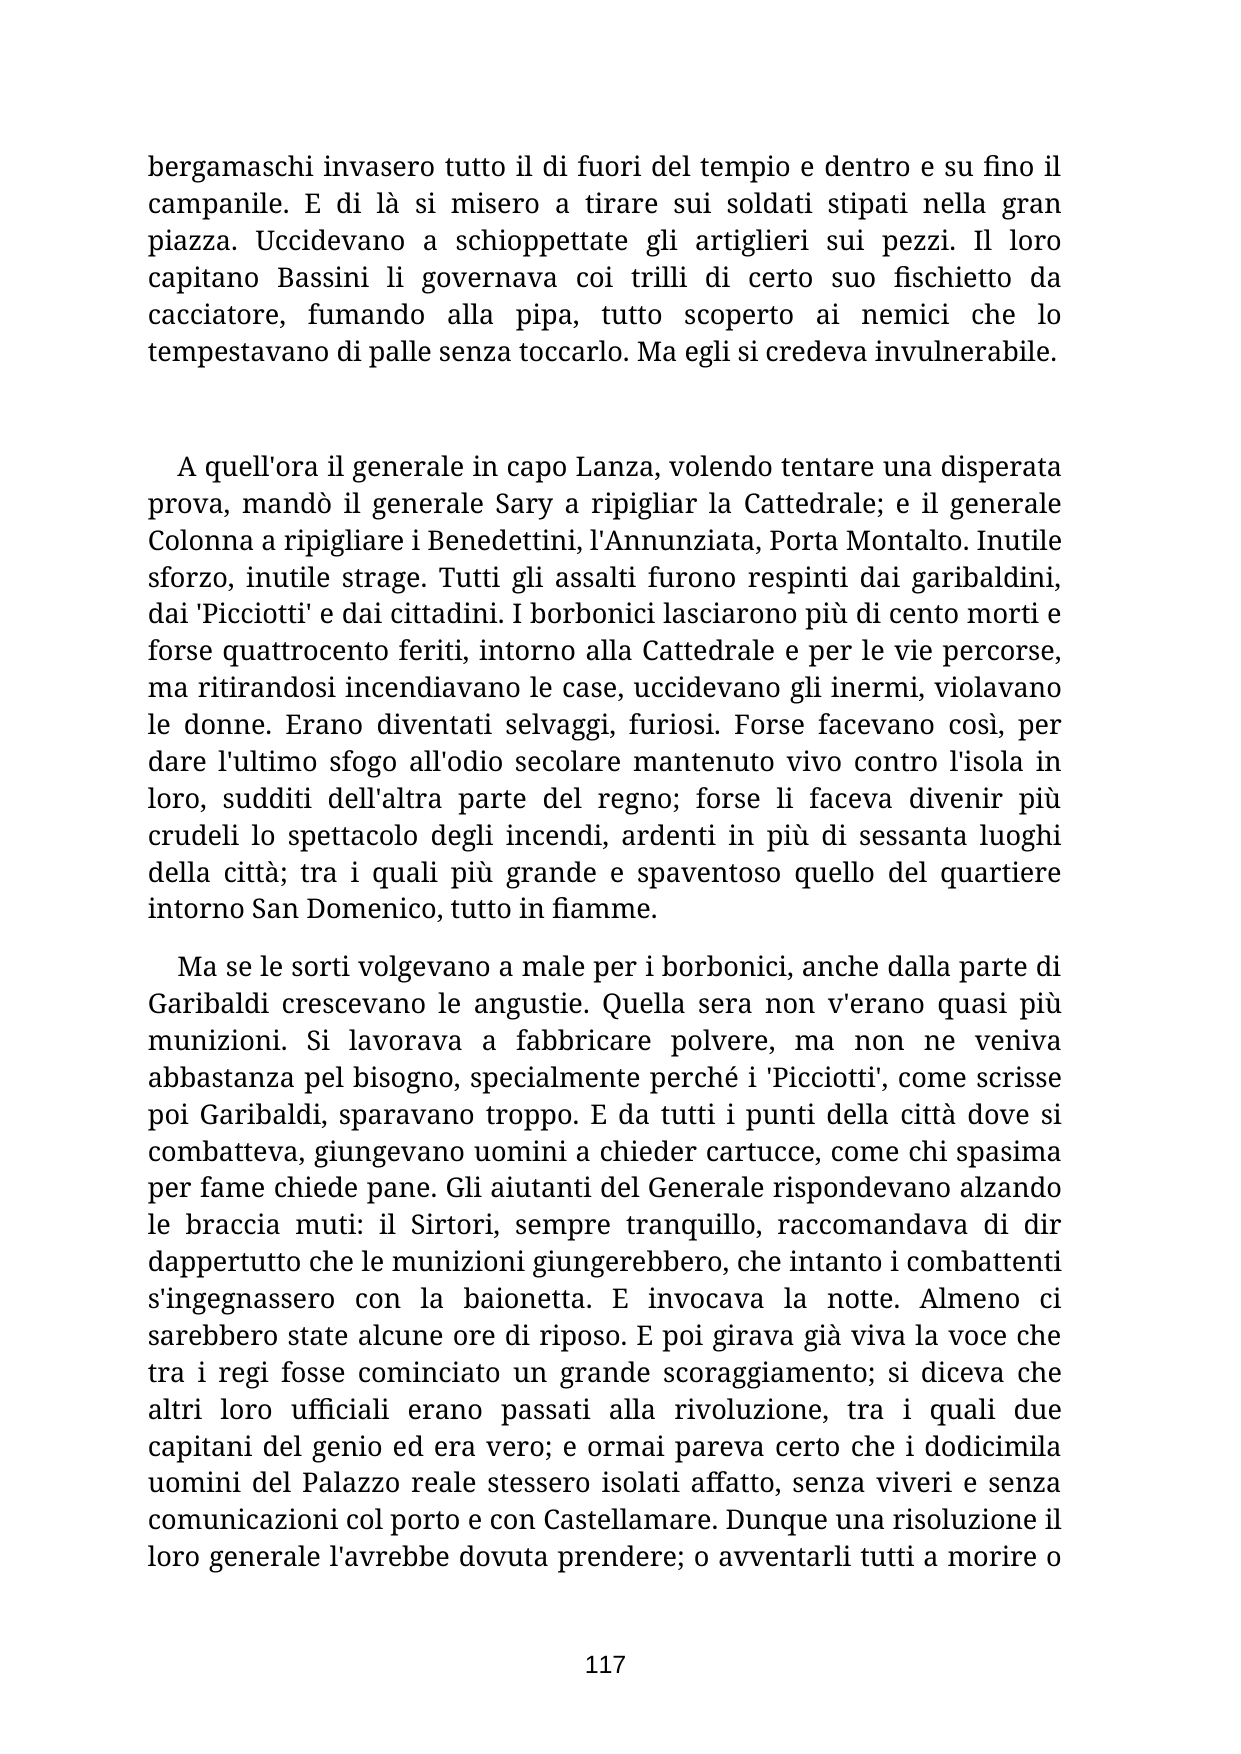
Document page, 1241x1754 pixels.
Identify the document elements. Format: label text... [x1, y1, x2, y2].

text A quell'ora il generale in capo Lanza, volendo tentare una disperata prova, mandò il generale Sary a ripigliar la Cattedrale; e il generale Colonna a ripigliare i Benedettini, l'Annunziata, Porta Montalto. Inutile sforzo, inutile strage. Tutti gli assalti furono respinti dai garibaldini, dai 'Picciotti' e dai cittadini. I borbonici lasciarono più di cento morti e forse quattrocento feriti, intorno alla Cattedrale e per le vie percorse, ma ritirandosi incendiavano le case, uccidevano gli inermi, violavano le donne. Erano diventati selvaggi, furiosi. Forse facevano così, per dare l'ultimo sfogo all'odio secolare mantenuto vivo contro l'isola in loro, sudditi dell'altra parte del regno; forse li faceva divenir più crudeli lo spettacolo degli incendi, ardenti in più di sessanta luoghi della città; tra i quali più grande e spaventoso quello del quartiere intorno San Domenico, tutto in fiamme. [148, 447, 1063, 927]
text Ma se le sorti volgevano a male per i borbonici, anche dalla parte di Garibaldi crescevano le angustie. Quella sera non v'erano quasi più munizioni. Si lavorava a fabbricare polvere, ma non ne veniva abbastanza pel bisogno, specialmente perché i 'Picciotti', come scrisse poi Garibaldi, sparavano troppo. E da tutti i punti della città dove si combatteva, giungevano uomini a chieder cartucce, come chi spasima per fame chiede pane. Gli aiutanti del Generale rispondevano alzando le braccia muti: il Sirtori, sempre tranquillo, raccomandava di dir dappertutto che le munizioni giungerebbero, che intanto i combattenti s'ingegnassero con la baionetta. E invocava la notte. Almeno ci sarebbero state alcune ore di riposo. E poi girava già viva la voce che tra i regi fosse cominciato un grande scoraggiamento; si diceva che altri loro ufficiali erano passati alla rivoluzione, tra i quali due capitani del genio ed era vero; e ormai pareva certo che i dodicimila uomini del Palazzo reale stessero isolati affatto, senza viveri e senza comunicazioni col porto e con Castellamare. Dunque una risoluzione il loro generale l'avrebbe dovuta prendere; o avventarli tutti a morire o [148, 948, 1063, 1574]
text bergamaschi invasero tutto il di fuori del tempio e dentro e su fino il campanile. E di là si misero a tirare sui soldati stipati nella gran piazza. Uccidevano a schioppettate gli artiglieri sui pezzi. Il loro capitano Bassini li governava coi trilli di certo suo fischietto da cacciatore, fumando alla pipa, tutto scoperto ai nemici che lo tempestavano di palle senza toccarlo. Ma egli si credeva invulnerabile. [148, 148, 1063, 369]
